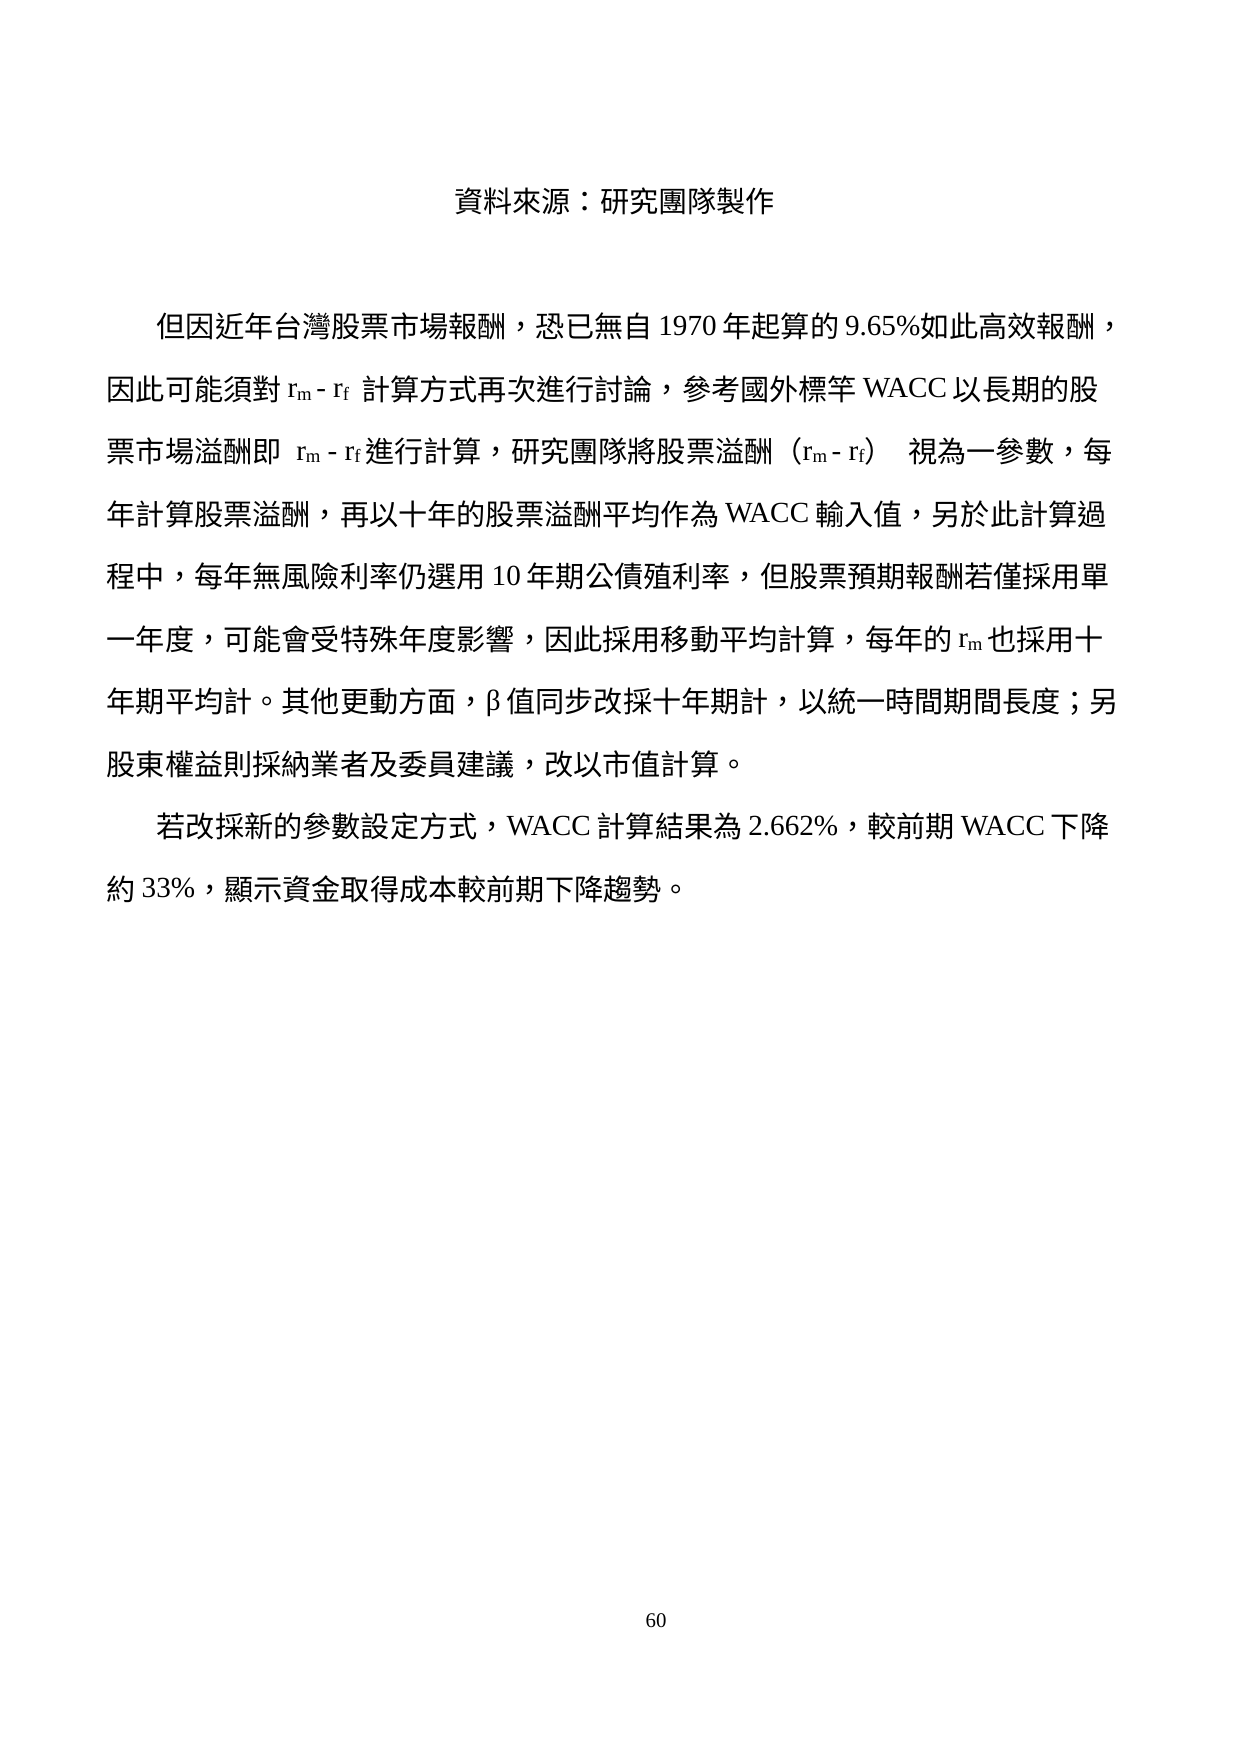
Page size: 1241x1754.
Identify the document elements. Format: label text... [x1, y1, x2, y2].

text 若改採新的參數設定方式，WACC計算結果為2.662%，較前期WACC下降約33%，顯示資金取得成本較前期下降趨勢。 [106, 783, 1122, 908]
text 資料來源：研究團隊製作 [106, 158, 1122, 221]
text 但因近年台灣股票市場報酬，恐已無自1970年起算的9.65%如此高效報酬，因此可能須對rm - rf 計算方式再次進行討論，參考國外標竿WACC以長期的股票市場溢酬即 rm - rf 進行計算，研究團隊將股票溢酬（rm - rf） 視為一參數，每年計算股票溢酬，再以十年的股票溢酬平均作為WACC輸入值，另於此計算過程中，每年無風險利率仍選用10年期公債殖利率，但股票預期報酬若僅採用單一年度，可能會受特殊年度影響，因此採用移動平均計算，每年的rm 也採用十年期平均計。其他更動方面，β值同步改採十年期計，以統一時間期間長度；另股東權益則採納業者及委員建議，改以市值計算。 [106, 283, 1122, 783]
